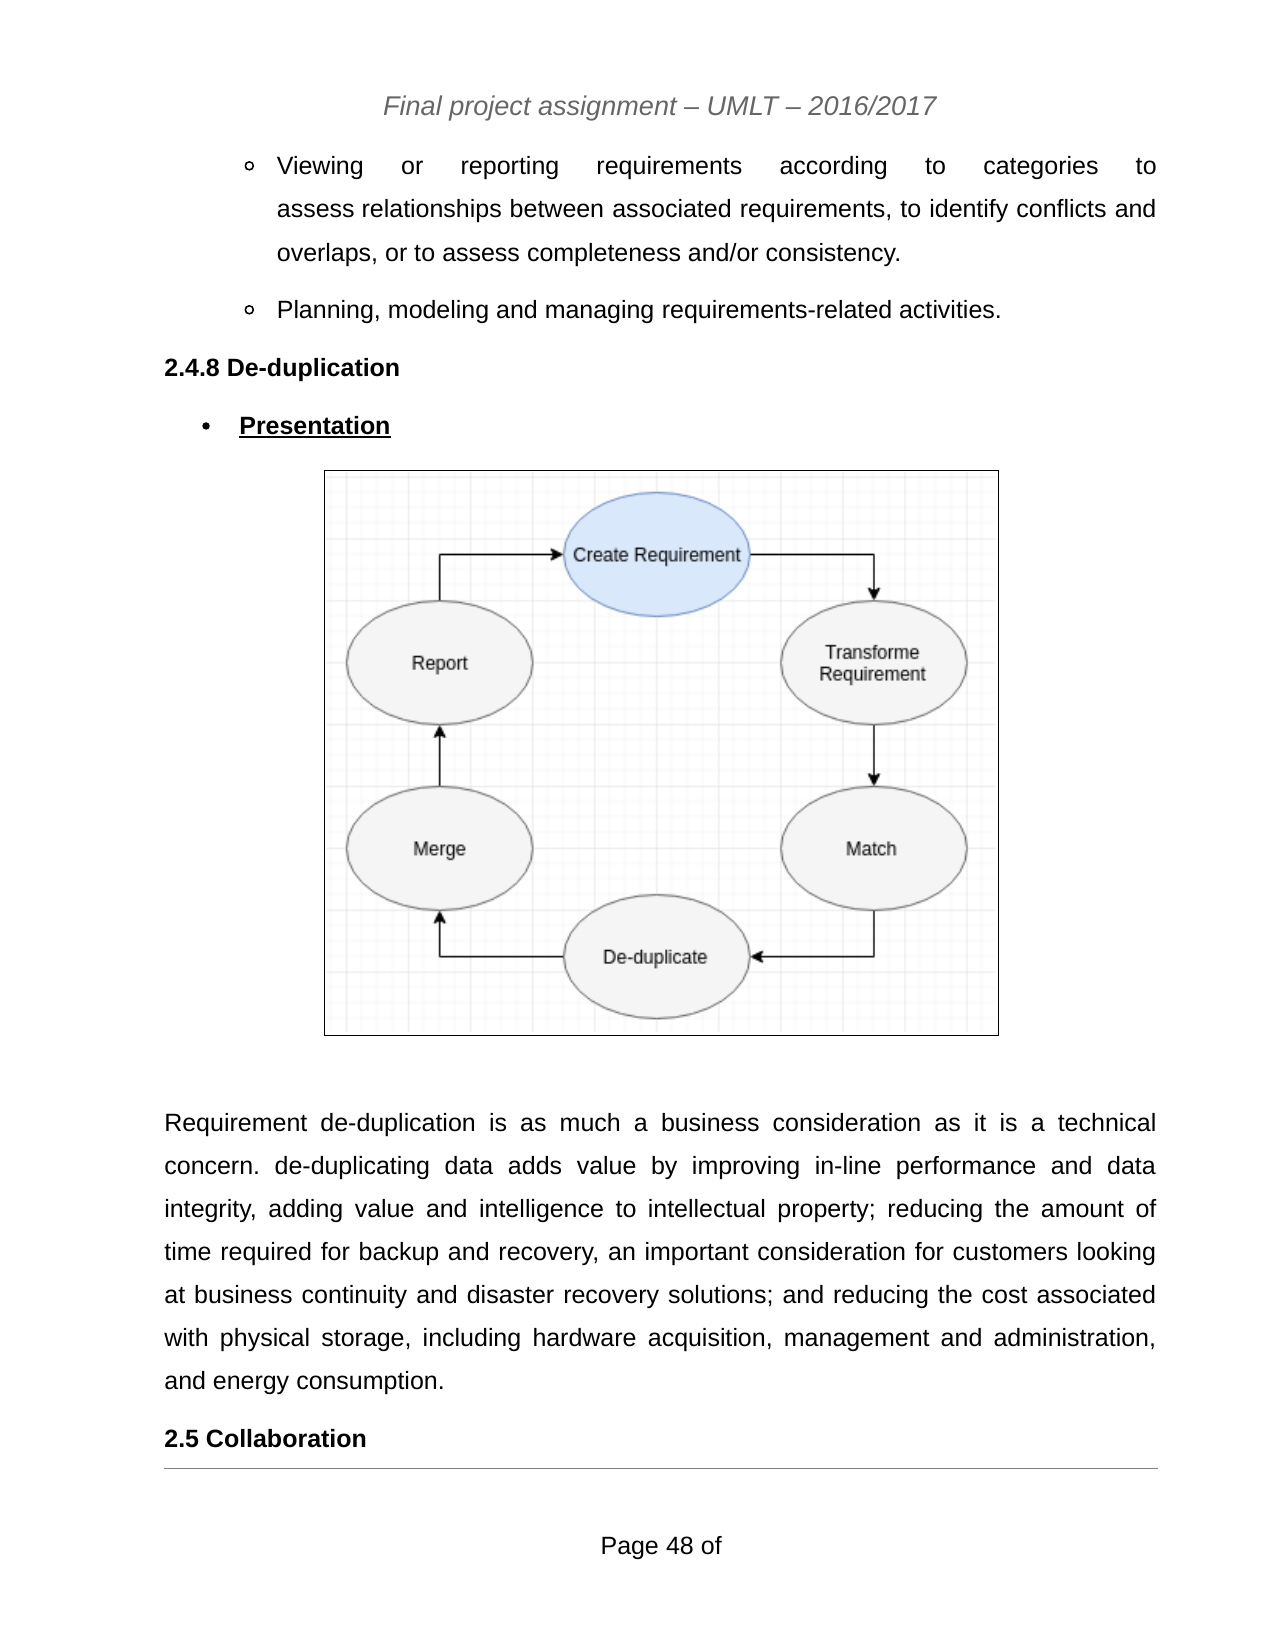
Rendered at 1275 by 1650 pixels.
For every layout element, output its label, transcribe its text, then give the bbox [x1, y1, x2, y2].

list Planning, modeling and managing requirements-related activities. [239, 295, 1158, 324]
list Presentation [202, 411, 1158, 440]
subtitle 2.5 Collaboration [164, 1424, 1158, 1453]
list Viewing or reporting requirements according to categories to assess relationships between associated requirements, to identify conflicts and overlaps, or to assess completeness and/or consistency. [239, 151, 1158, 266]
text Requirement de-duplication is as much a business consideration as it is a technical concern. de-duplicating data adds value by improving in-line performance and data integrity, adding value and intelligence to intellectual property; reducing the amount of time required for backup and recovery, an important consideration for customers looking at business continuity and disaster recovery solutions; and reducing the cost associated with physical storage, including hardware acquisition, management and administration, and energy consumption. [164, 1107, 1158, 1395]
picture [326, 472, 996, 1032]
subtitle 2.4.8 De-duplication [164, 353, 1158, 382]
